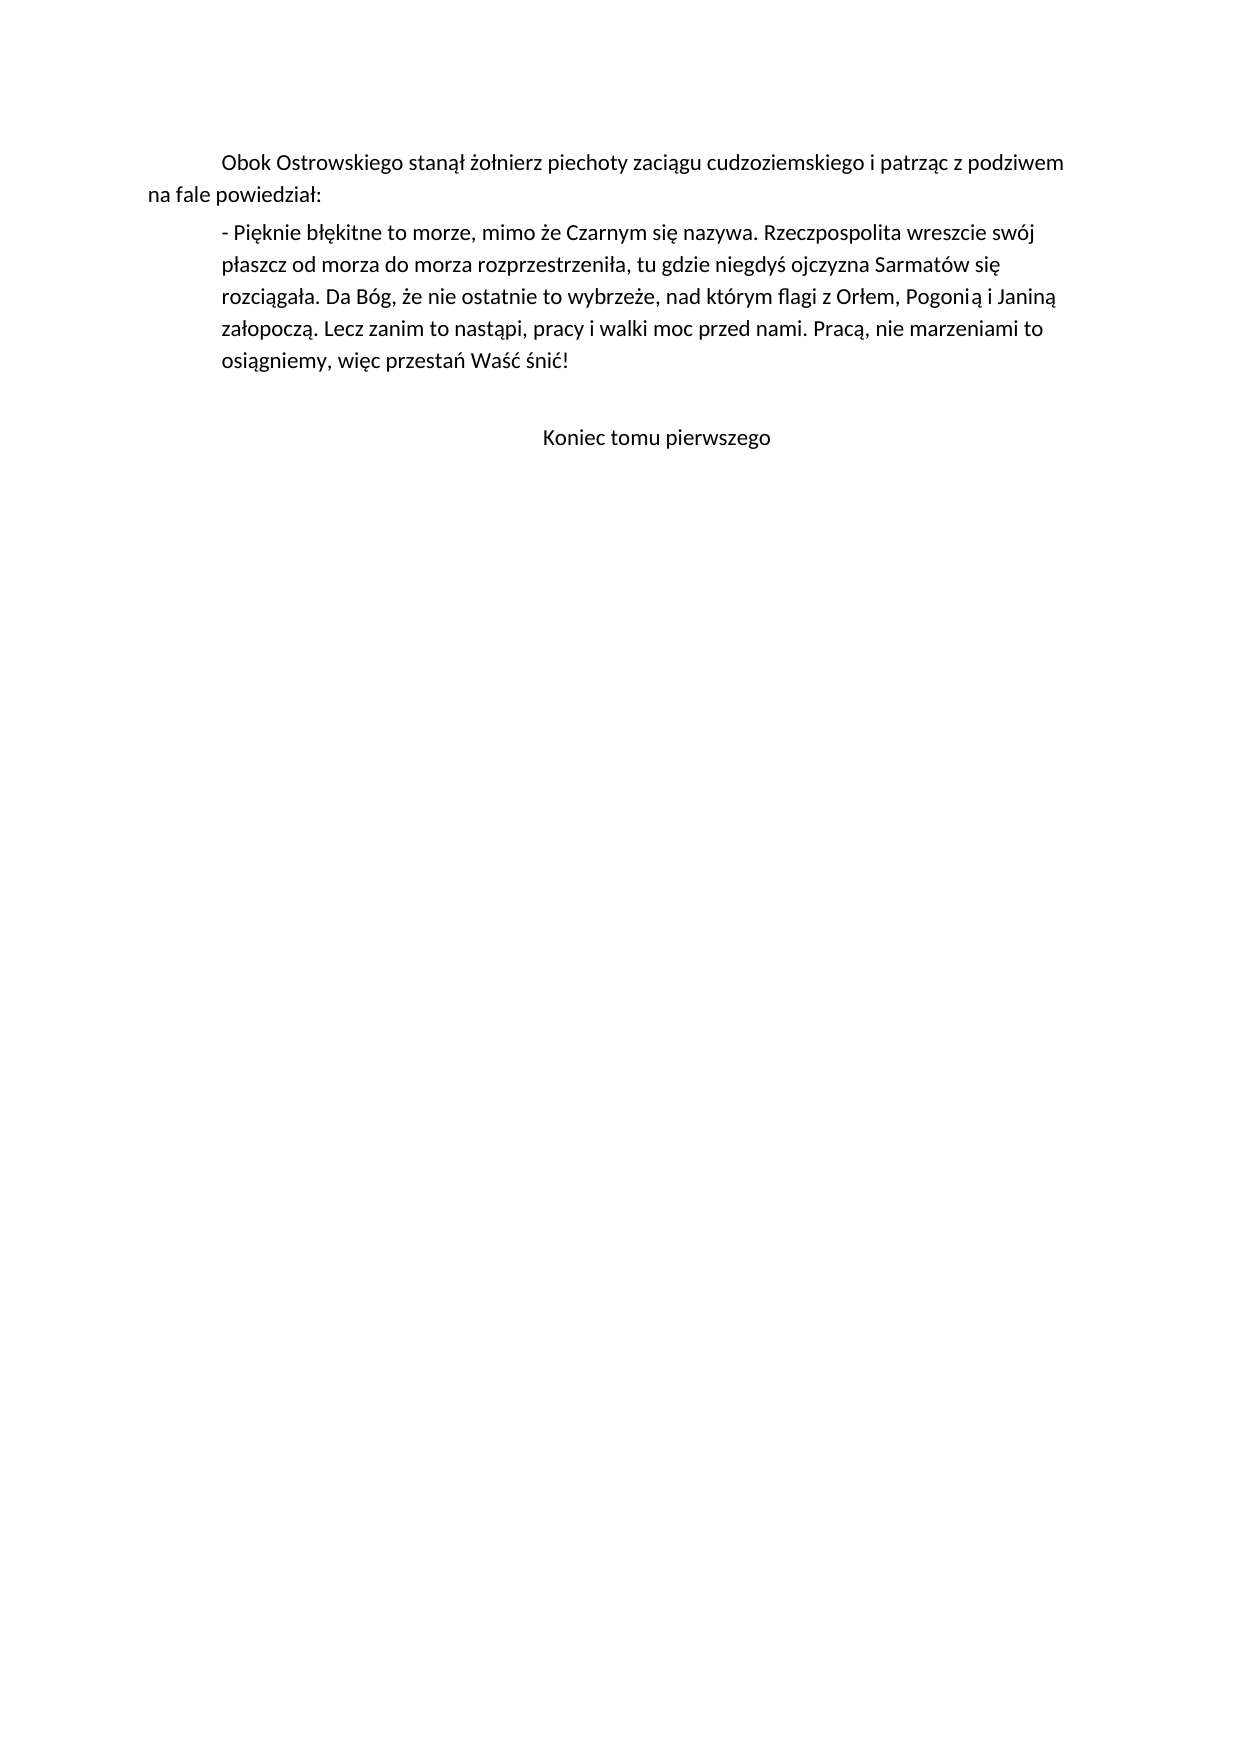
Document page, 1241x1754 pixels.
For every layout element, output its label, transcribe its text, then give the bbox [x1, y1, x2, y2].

text - Pięknie błękitne to morze, mimo że Czarnym się nazywa. Rzeczpospolita wreszcie swój płaszcz od morza do morza rozprzestrzeniła, tu gdzie niegdyś ojczyzna Sarmatów się rozciągała. Da Bóg, że nie ostatnie to wybrzeże, nad którym flagi z Orłem, Pogonią i Janiną załopoczą. Lecz zanim to nastąpi, pracy i walki moc przed nami. Pracą, nie marzeniami to osiągniemy, więc przestań Waść śnić! [221, 218, 1093, 375]
text Obok Ostrowskiego stanął żołnierz piechoty zaciągu cudzoziemskiego i patrząc z podziwem na fale powiedział: [148, 148, 1093, 208]
text Koniec tomu pierwszego [148, 423, 1093, 451]
